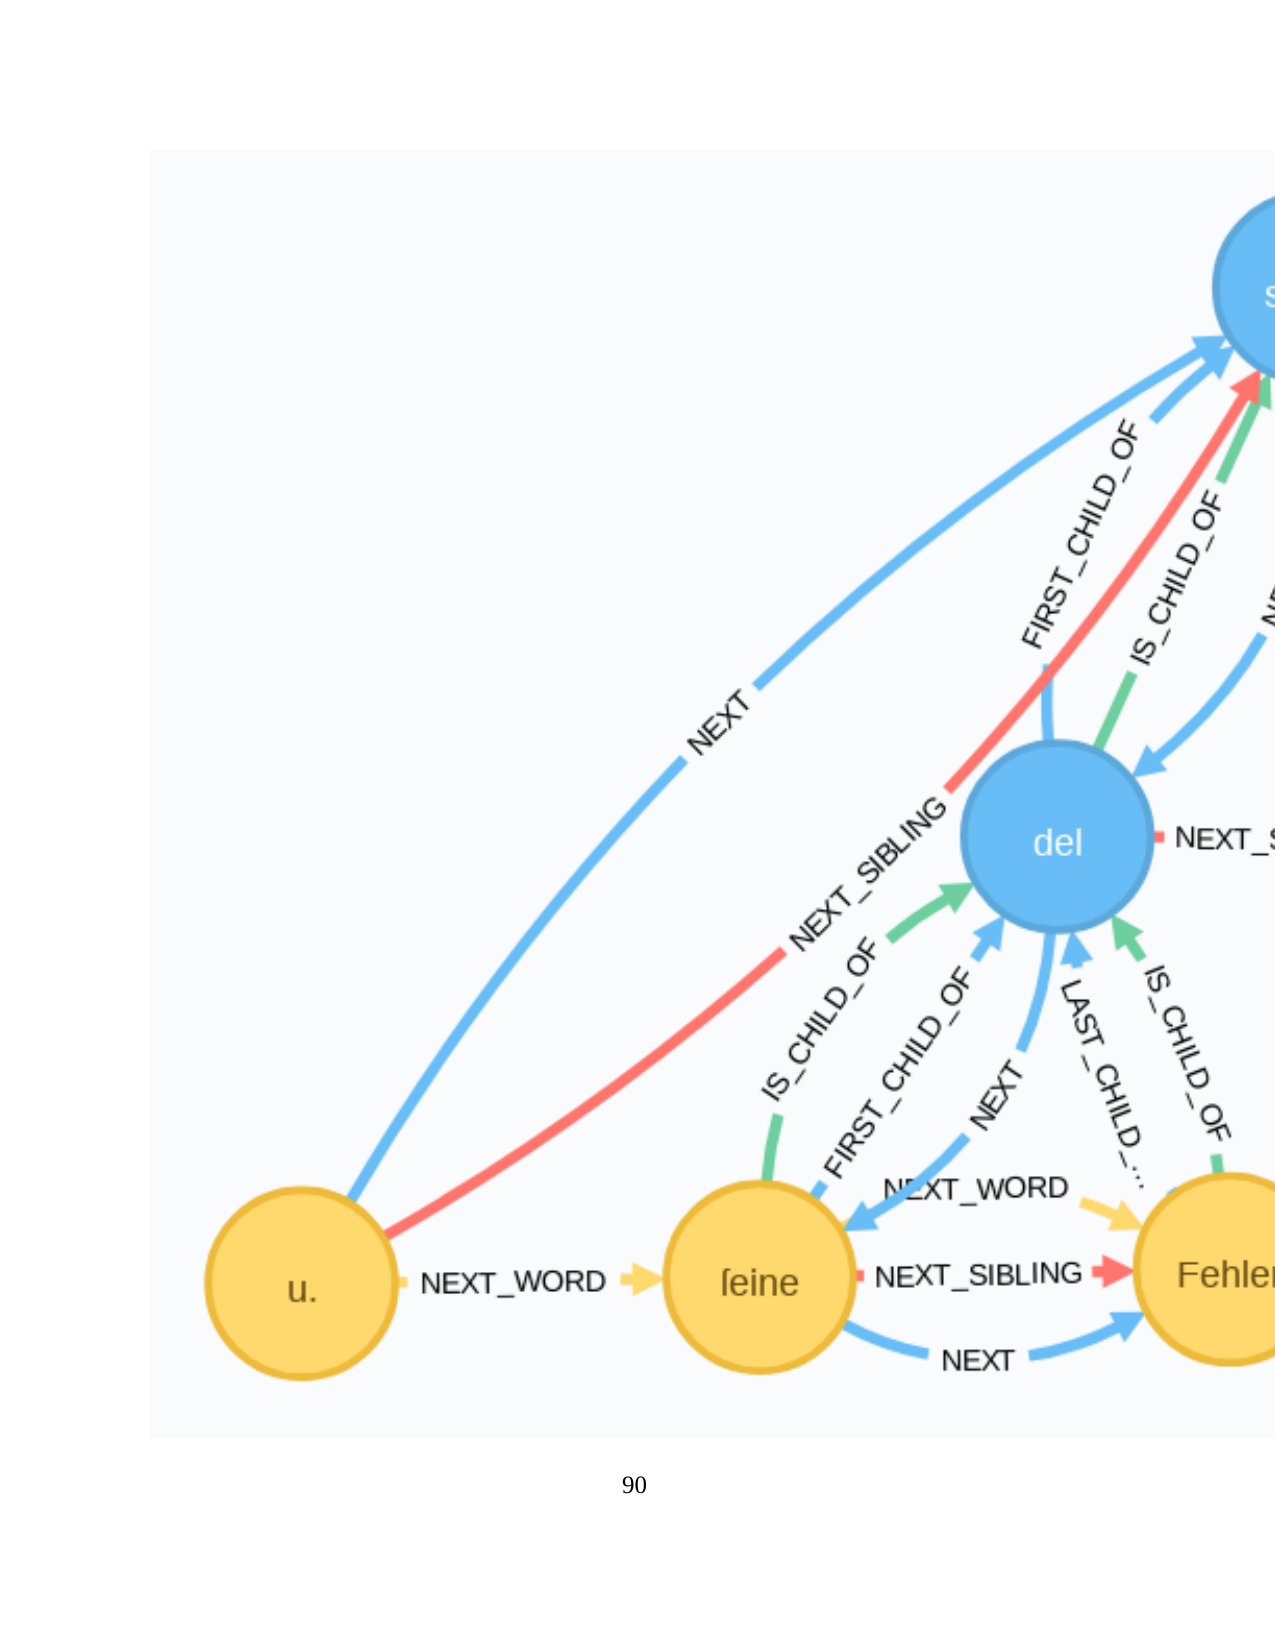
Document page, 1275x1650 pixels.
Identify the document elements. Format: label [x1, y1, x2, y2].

picture [150, 150, 1275, 1438]
